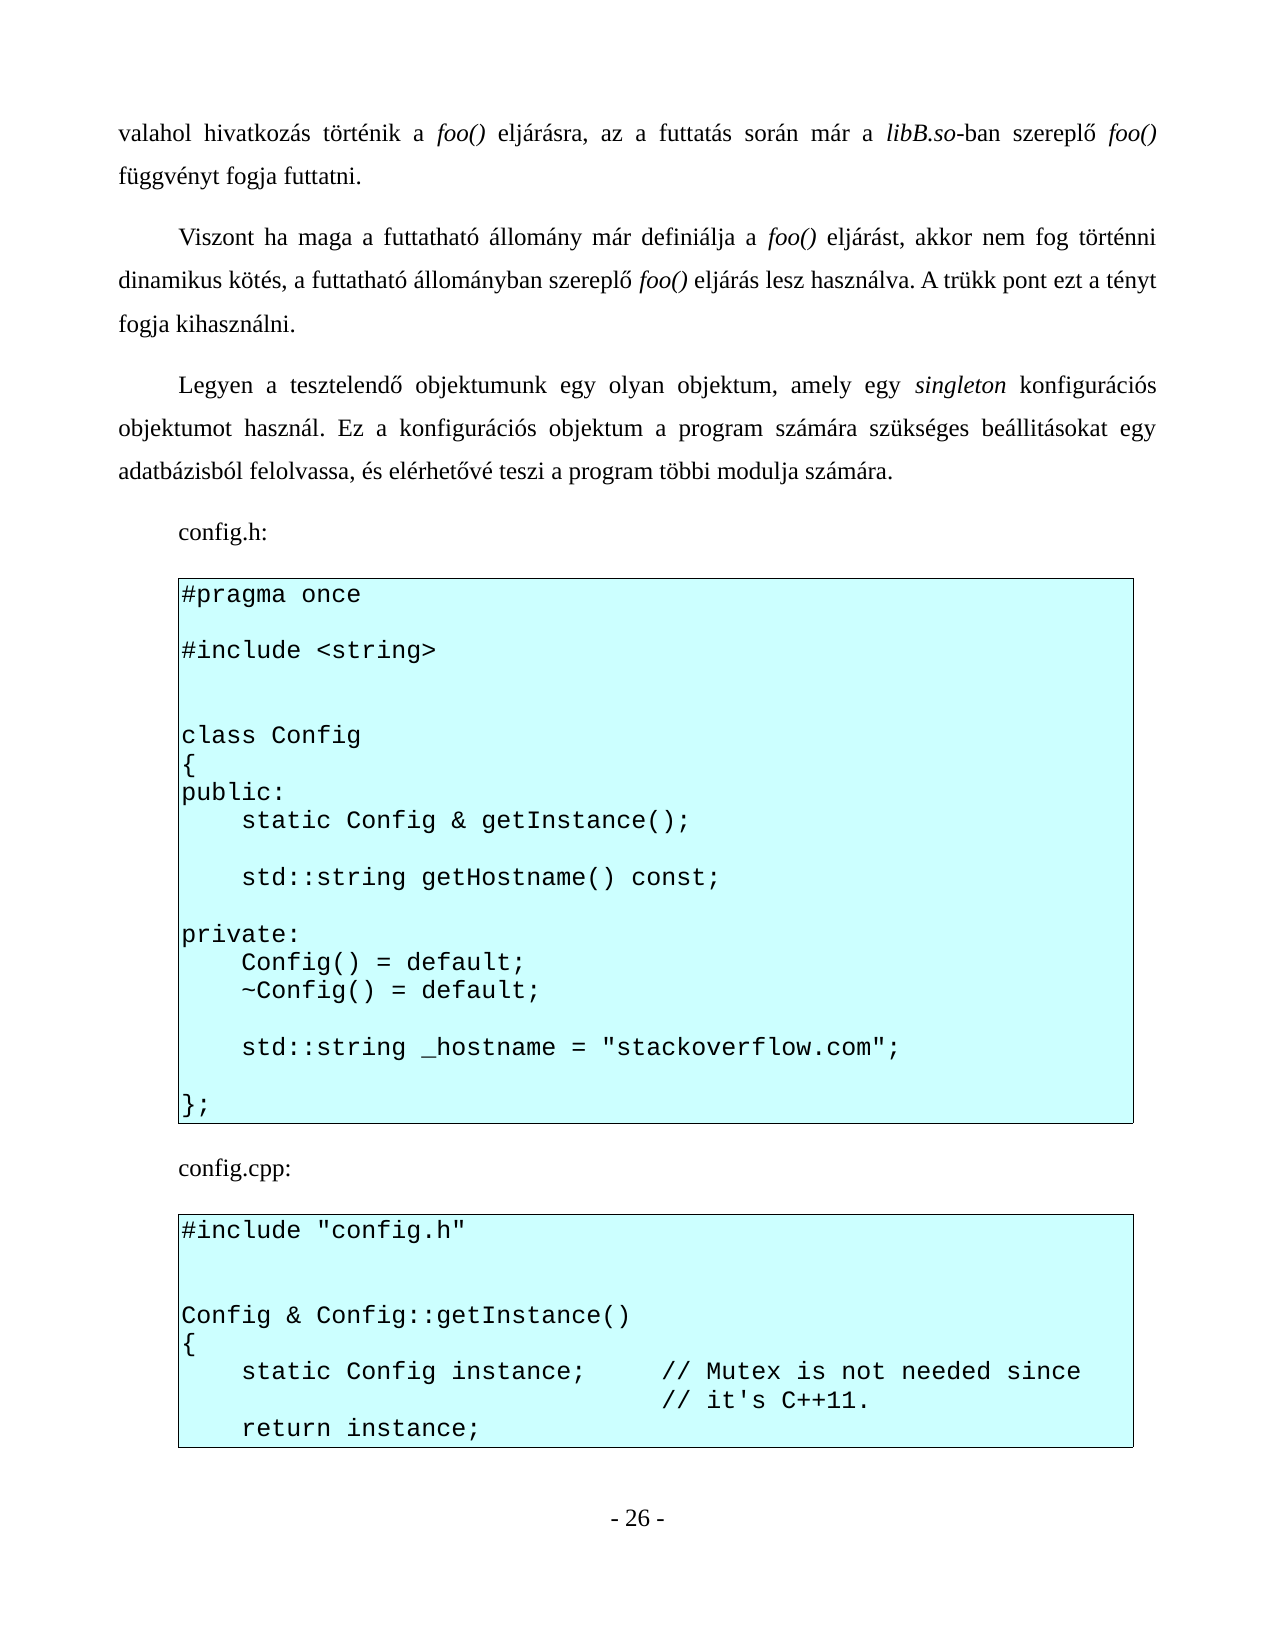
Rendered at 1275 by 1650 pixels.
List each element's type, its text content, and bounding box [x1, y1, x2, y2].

text valahol hivatkozás történik a foo() eljárásra, az a futtatás során már a libB.so-ban szereplő foo() függvényt fogja futtatni. [118, 118, 1157, 190]
text #pragma once #include <string> class Config { public: static Config & getInstance(); std::string getHostname() const; private: Config() = default; ~Config() = default; std::string _hostname = "stackoverflow.com"; }; [179, 579, 1133, 1123]
text Viszont ha maga a futtatható állomány már definiálja a foo() eljárást, akkor nem fog történni dinamikus kötés, a futtatható állományban szereplő foo() eljárás lesz használva. A trükk pont ezt a tényt fogja kihasználni. [118, 222, 1157, 337]
text config.cpp: [118, 1153, 1157, 1182]
text config.h: [118, 517, 1157, 546]
text #include "config.h" Config & Config::getInstance() { static Config instance; // Mutex is not needed since // it's C++11. return instance; [179, 1215, 1133, 1447]
text Legyen a tesztelendő objektumunk egy olyan objektum, amely egy singleton konfigurációs objektumot használ. Ez a konfigurációs objektum a program számára szükséges beállitásokat egy adatbázisból felolvassa, és elérhetővé teszi a program többi modulja számára. [118, 370, 1157, 485]
